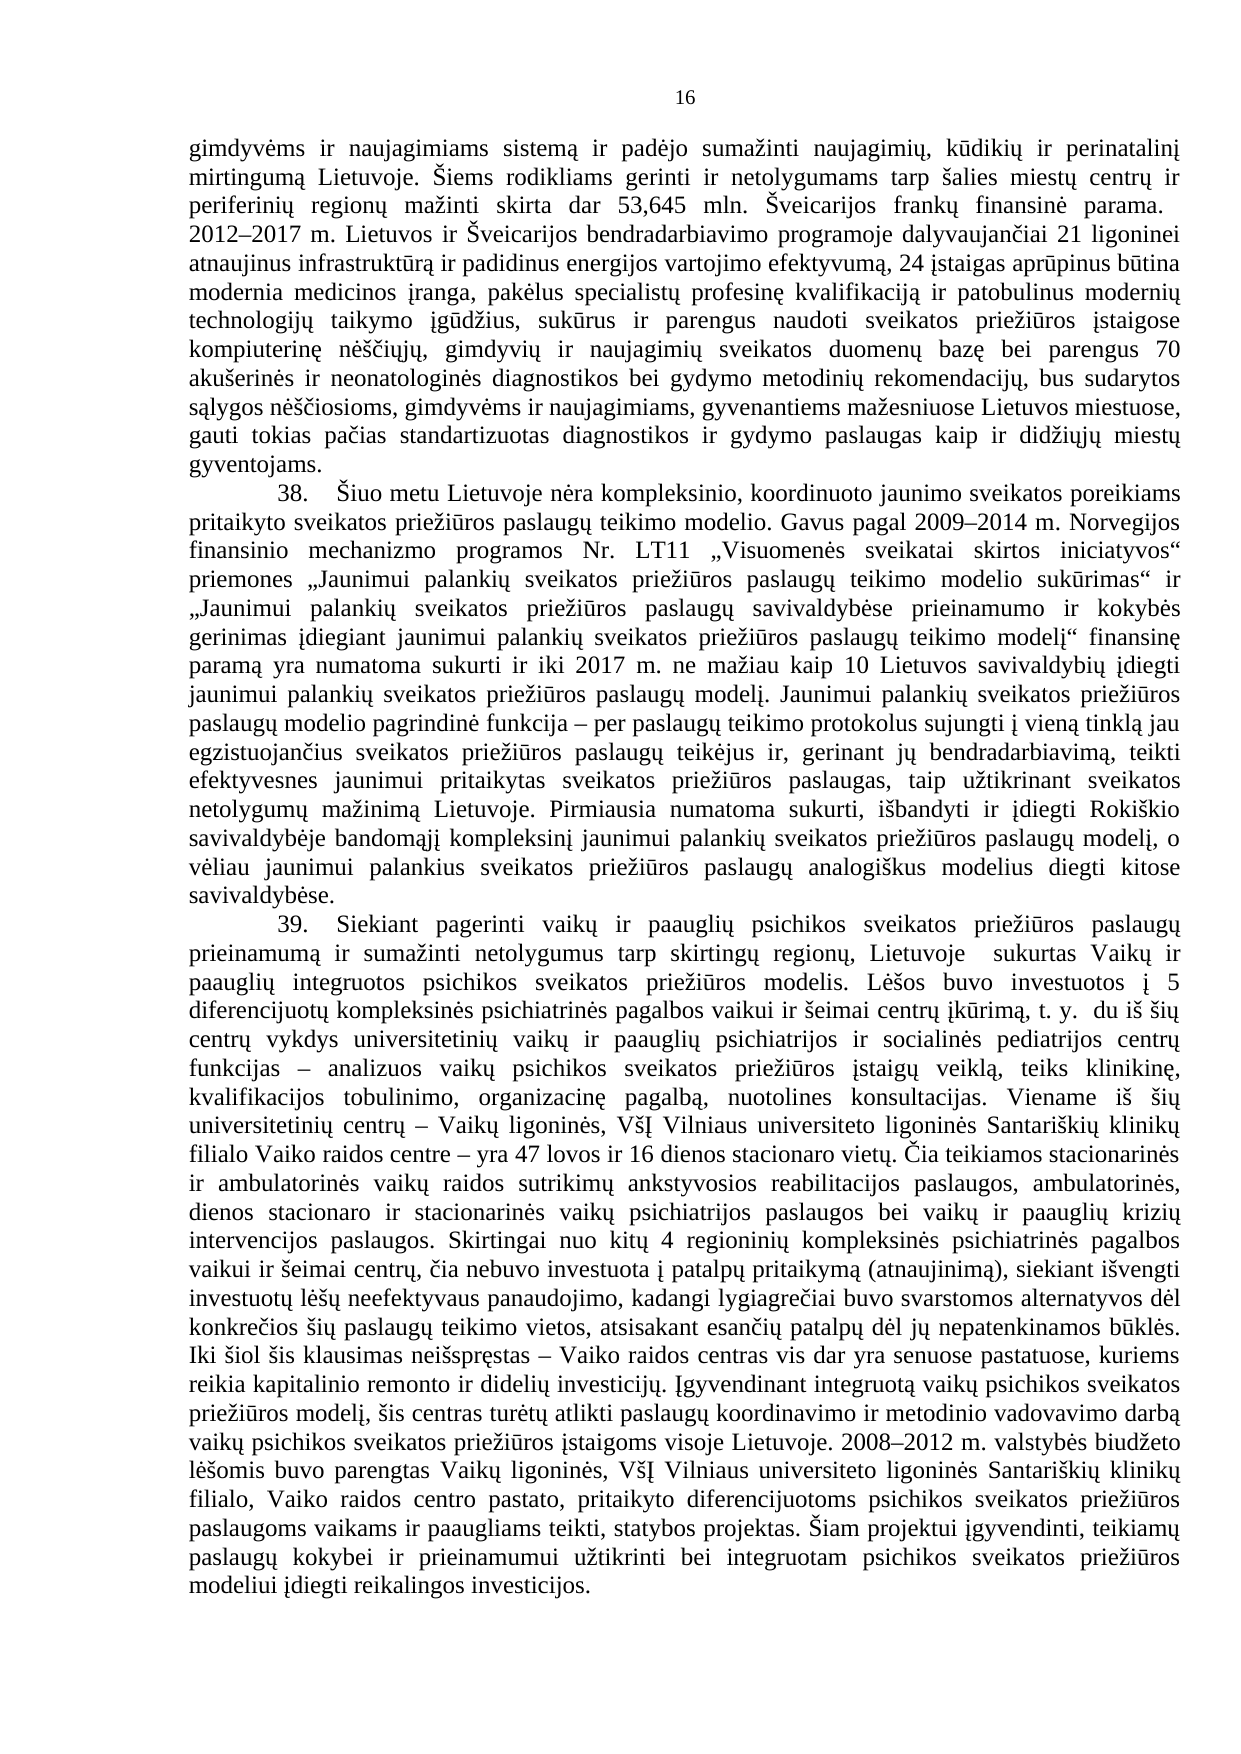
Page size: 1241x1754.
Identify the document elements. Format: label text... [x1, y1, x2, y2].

text 39. Siekiant pagerinti vaikų ir paauglių psichikos sveikatos priežiūros paslaugų prieinamumą ir sumažinti netolygumus tarp skirtingų regionų, Lietuvoje sukurtas Vaikų ir paauglių integruotos psichikos sveikatos priežiūros modelis. Lėšos buvo investuotos į 5 diferencijuotų kompleksinės psichiatrinės pagalbos vaikui ir šeimai centrų įkūrimą, t. y. du iš šių centrų vykdys universitetinių vaikų ir paauglių psichiatrijos ir socialinės pediatrijos centrų funkcijas – analizuos vaikų psichikos sveikatos priežiūros įstaigų veiklą, teiks klinikinę, kvalifikacijos tobulinimo, organizacinę pagalbą, nuotolines konsultacijas. Viename iš šių universitetinių centrų – Vaikų ligoninės, VšĮ Vilniaus universiteto ligoninės Santariškių klinikų filialo Vaiko raidos centre – yra 47 lovos ir 16 dienos stacionaro vietų. Čia teikiamos stacionarinės ir ambulatorinės vaikų raidos sutrikimų ankstyvosios reabilitacijos paslaugos, ambulatorinės, dienos stacionaro ir stacionarinės vaikų psichiatrijos paslaugos bei vaikų ir paauglių krizių intervencijos paslaugos. Skirtingai nuo kitų 4 regioninių kompleksinės psichiatrinės pagalbos vaikui ir šeimai centrų, čia nebuvo investuota į patalpų pritaikymą (atnaujinimą), siekiant išvengti investuotų lėšų neefektyvaus panaudojimo, kadangi lygiagrečiai buvo svarstomos alternatyvos dėl konkrečios šių paslaugų teikimo vietos, atsisakant esančių patalpų dėl jų nepatenkinamos būklės. Iki šiol šis klausimas neišspręstas – Vaiko raidos centras vis dar yra senuose pastatuose, kuriems reikia kapitalinio remonto ir didelių investicijų. Įgyvendinant integruotą vaikų psichikos sveikatos priežiūros modelį, šis centras turėtų atlikti paslaugų koordinavimo ir metodinio vadovavimo darbą vaikų psichikos sveikatos priežiūros įstaigoms visoje Lietuvoje. 2008–2012 m. valstybės biudžeto lėšomis buvo parengtas Vaikų ligoninės, VšĮ Vilniaus universiteto ligoninės Santariškių klinikų filialo, Vaiko raidos centro pastato, pritaikyto diferencijuotoms psichikos sveikatos priežiūros paslaugoms vaikams ir paaugliams teikti, statybos projektas. Šiam projektui įgyvendinti, teikiamų paslaugų kokybei ir prieinamumui užtikrinti bei integruotam psichikos sveikatos priežiūros modeliui įdiegti reikalingos investicijos. [188, 909, 1181, 1599]
text 38. Šiuo metu Lietuvoje nėra kompleksinio, koordinuoto jaunimo sveikatos poreikiams pritaikyto sveikatos priežiūros paslaugų teikimo modelio. Gavus pagal 2009–2014 m. Norvegijos finansinio mechanizmo programos Nr. LT11 „Visuomenės sveikatai skirtos iniciatyvos“ priemones „Jaunimui palankių sveikatos priežiūros paslaugų teikimo modelio sukūrimas“ ir „Jaunimui palankių sveikatos priežiūros paslaugų savivaldybėse prieinamumo ir kokybės gerinimas įdiegiant jaunimui palankių sveikatos priežiūros paslaugų teikimo modelį“ finansinę paramą yra numatoma sukurti ir iki 2017 m. ne mažiau kaip 10 Lietuvos savivaldybių įdiegti jaunimui palankių sveikatos priežiūros paslaugų modelį. Jaunimui palankių sveikatos priežiūros paslaugų modelio pagrindinė funkcija – per paslaugų teikimo protokolus sujungti į vieną tinklą jau egzistuojančius sveikatos priežiūros paslaugų teikėjus ir, gerinant jų bendradarbiavimą, teikti efektyvesnes jaunimui pritaikytas sveikatos priežiūros paslaugas, taip užtikrinant sveikatos netolygumų mažinimą Lietuvoje. Pirmiausia numatoma sukurti, išbandyti ir įdiegti Rokiškio savivaldybėje bandomąjį kompleksinį jaunimui palankių sveikatos priežiūros paslaugų modelį, o vėliau jaunimui palankius sveikatos priežiūros paslaugų analogiškus modelius diegti kitose savivaldybėse. [188, 478, 1181, 909]
text gimdyvėms ir naujagimiams sistemą ir padėjo sumažinti naujagimių, kūdikių ir perinatalinį mirtingumą Lietuvoje. Šiems rodikliams gerinti ir netolygumams tarp šalies miestų centrų ir periferinių regionų mažinti skirta dar 53,645 mln. Šveicarijos frankų finansinė parama. 2012–2017 m. Lietuvos ir Šveicarijos bendradarbiavimo programoje dalyvaujančiai 21 ligoninei atnaujinus infrastruktūrą ir padidinus energijos vartojimo efektyvumą, 24 įstaigas aprūpinus būtina modernia medicinos įranga, pakėlus specialistų profesinę kvalifikaciją ir patobulinus modernių technologijų taikymo įgūdžius, sukūrus ir parengus naudoti sveikatos priežiūros įstaigose kompiuterinę nėščiųjų, gimdyvių ir naujagimių sveikatos duomenų bazę bei parengus 70 akušerinės ir neonatologinės diagnostikos bei gydymo metodinių rekomendacijų, bus sudarytos sąlygos nėščiosioms, gimdyvėms ir naujagimiams, gyvenantiems mažesniuose Lietuvos miestuose, gauti tokias pačias standartizuotas diagnostikos ir gydymo paslaugas kaip ir didžiųjų miestų gyventojams. [188, 133, 1181, 478]
